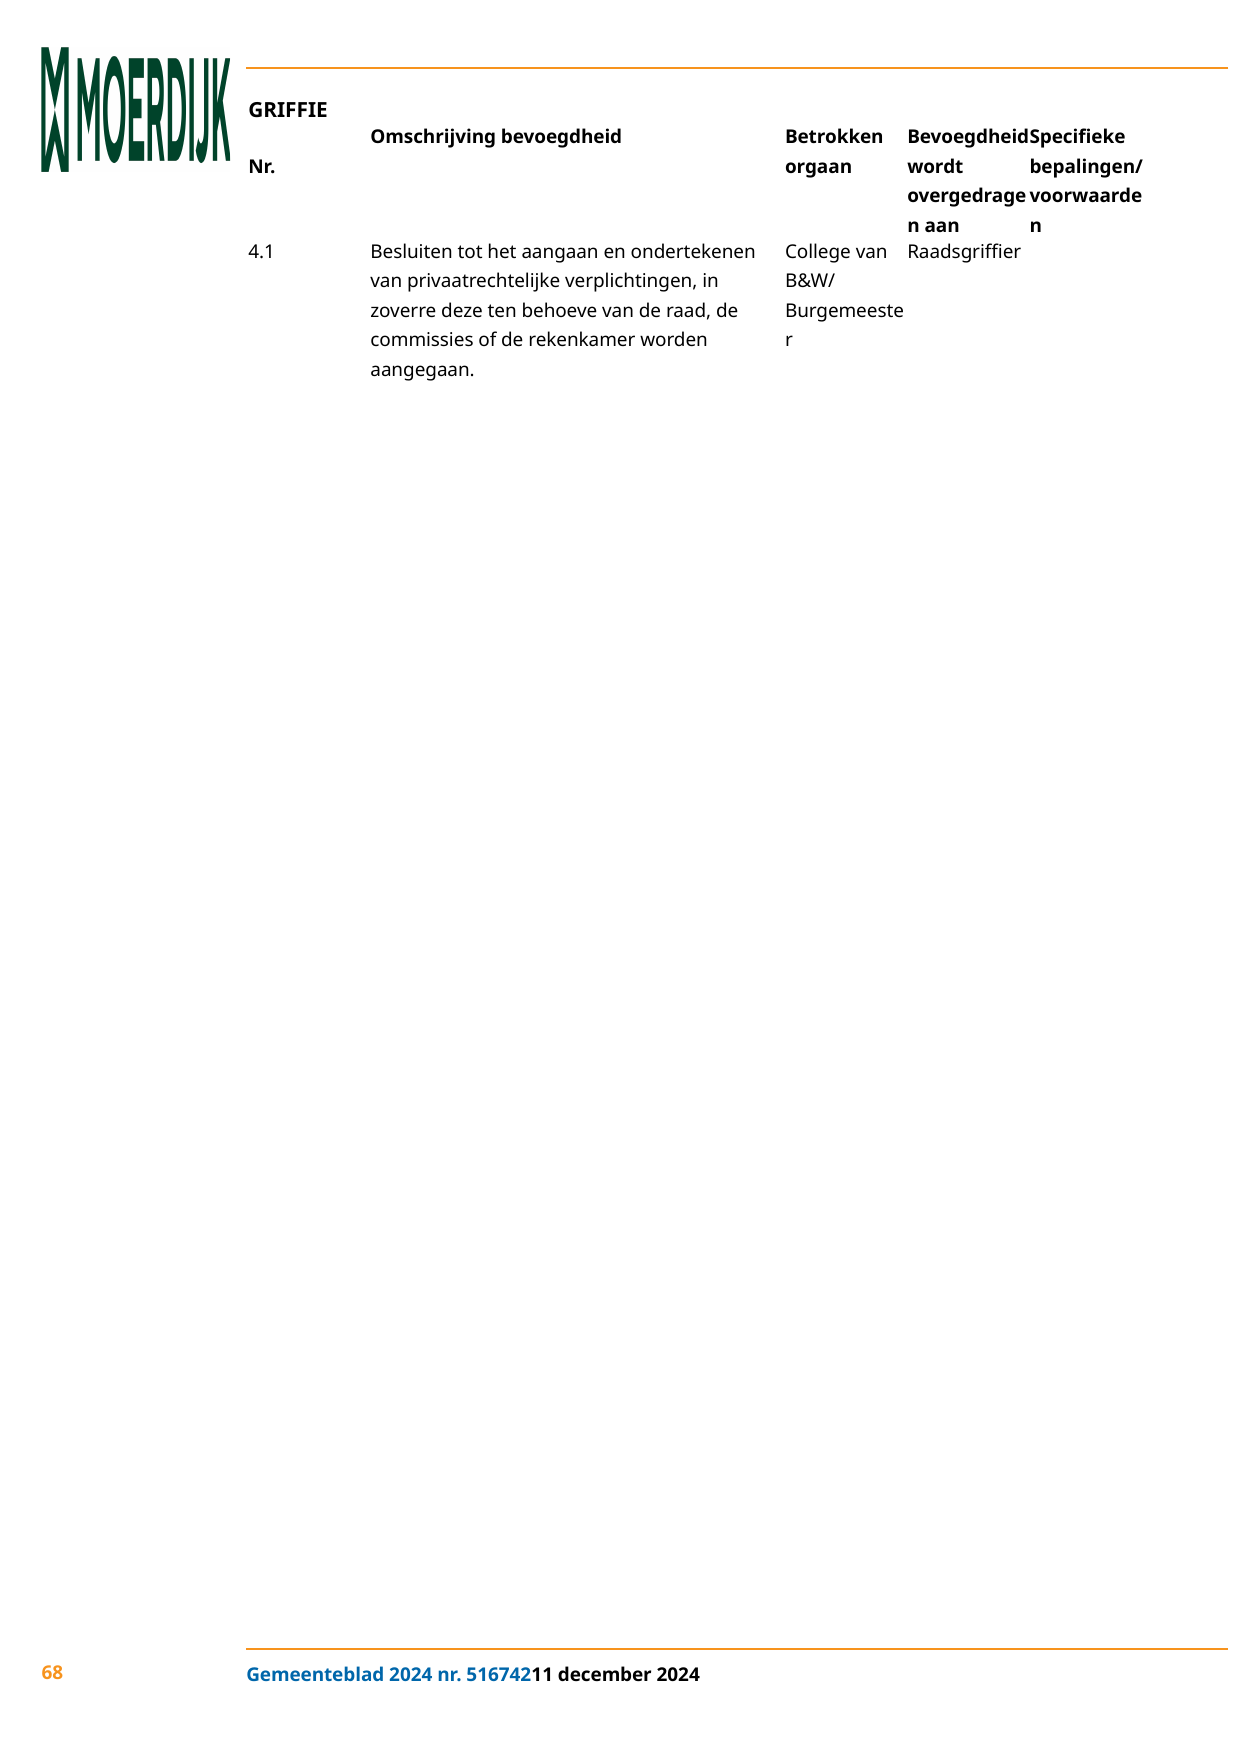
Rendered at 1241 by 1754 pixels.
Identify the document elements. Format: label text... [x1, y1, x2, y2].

table_cell College van B&W/ Burgemeester [785, 238, 907, 382]
table_cell Besluiten tot het aangaan en ondertekenen van privaatrechtelijke verplichtingen, in zoverre deze ten behoeve van de raad, de commissies of de rekenkamer worden aangegaan. [370, 238, 785, 382]
text GRIFFIE [248, 95, 1152, 123]
picture [41, 47, 231, 172]
table_header Specifieke bepalingen/ voorwaarden [1029, 124, 1152, 238]
table_cell 4.1 [248, 238, 370, 382]
table_header Omschrijving bevoegdheid [370, 124, 785, 238]
table_header Bevoegdheid wordt overgedragen aan [907, 124, 1029, 238]
table_header Betrokken orgaan [785, 124, 907, 238]
table_cell Raadsgriffier [907, 238, 1029, 382]
table_cell [1029, 238, 1152, 382]
table_header Nr. [248, 124, 370, 238]
